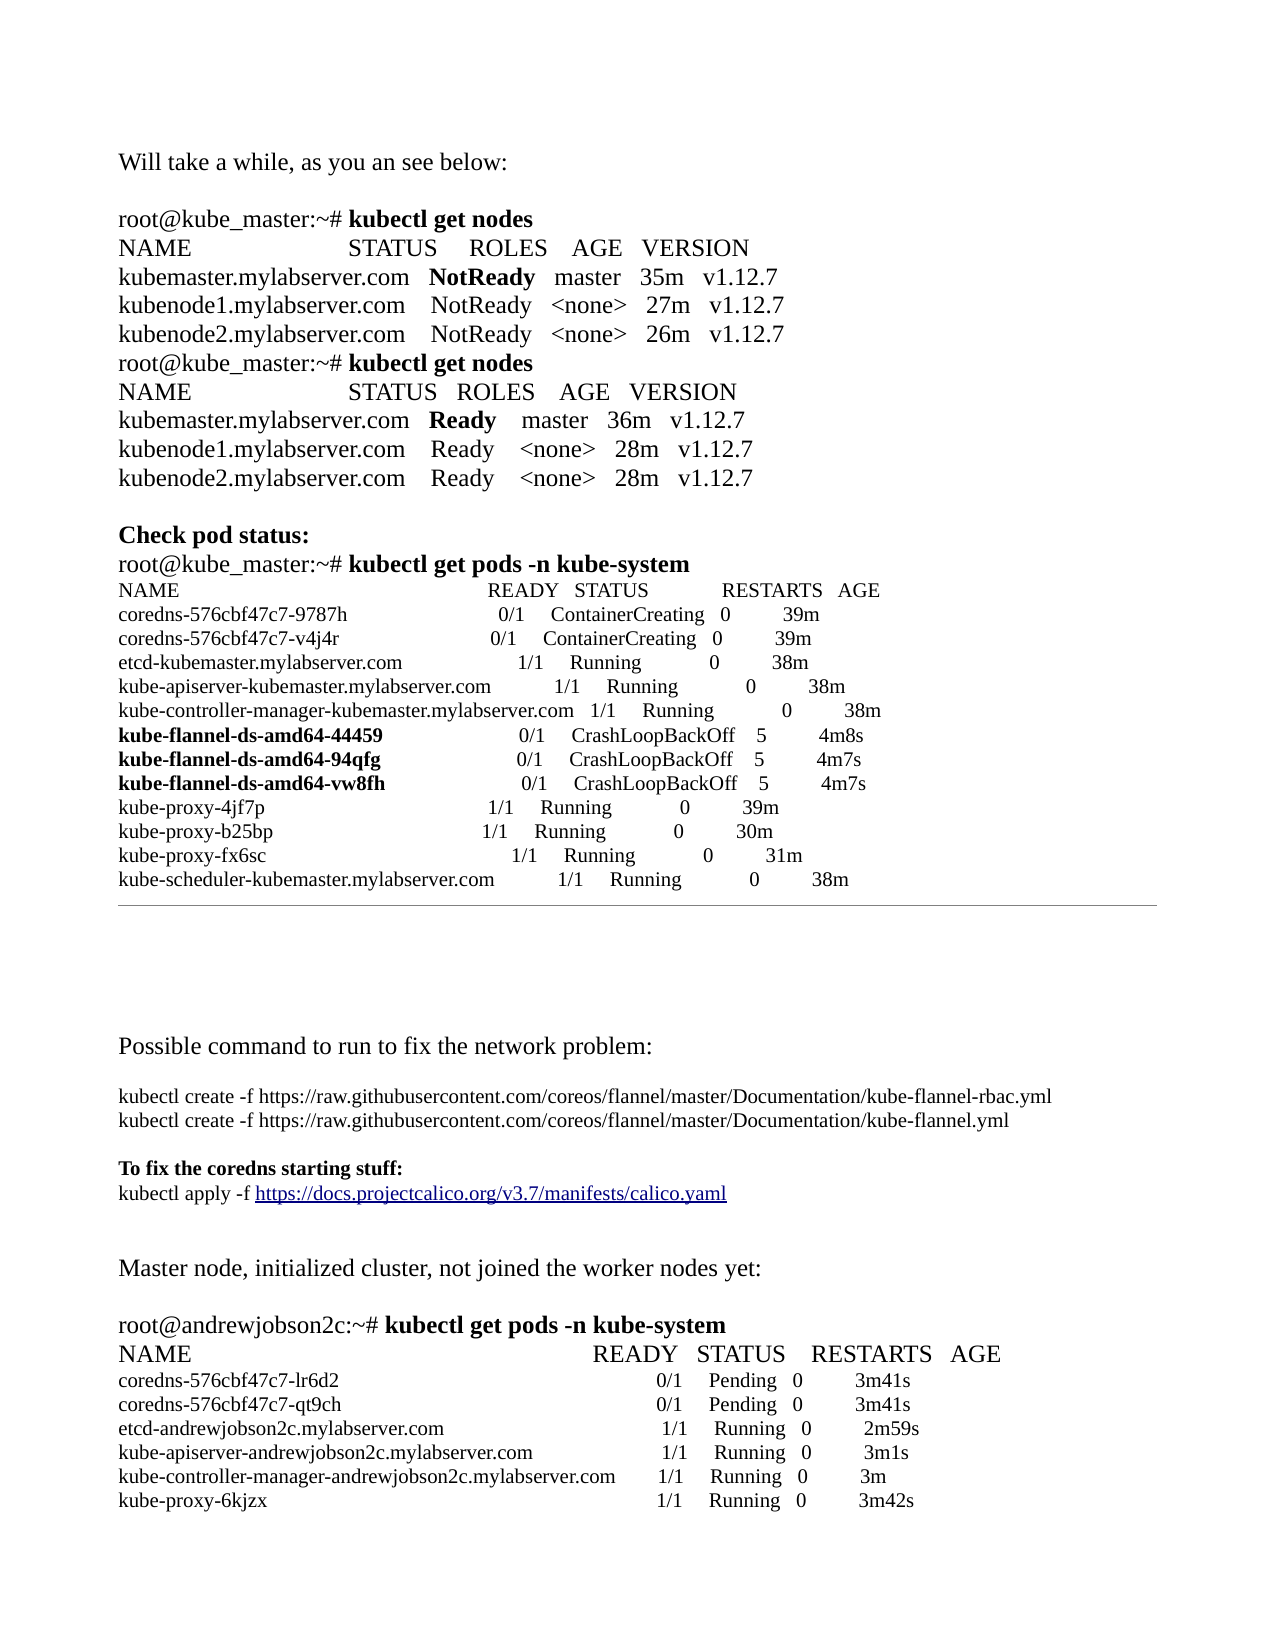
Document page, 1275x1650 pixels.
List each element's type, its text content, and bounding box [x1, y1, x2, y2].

text etcd-kubemaster.mylabserver.com 1/1 Running 0 38m [118, 650, 1157, 674]
text kubenode1.mylabserver.com Ready <none> 28m v1.12.7 [118, 434, 1157, 463]
text kubenode1.mylabserver.com NotReady <none> 27m v1.12.7 [118, 291, 1157, 319]
text kubemaster.mylabserver.com Ready master 36m v1.12.7 [118, 406, 1157, 434]
text coredns-576cbf47c7-qt9ch 0/1 Pending 0 3m41s [118, 1392, 1157, 1416]
text coredns-576cbf47c7-v4j4r 0/1 ContainerCreating 0 39m [118, 626, 1157, 650]
text kube-flannel-ds-amd64-vw8fh 0/1 CrashLoopBackOff 5 4m7s [118, 771, 1157, 795]
text Check pod status: [118, 521, 1157, 549]
text NAME STATUS ROLES AGE VERSION [118, 377, 1157, 406]
text kube-apiserver-kubemaster.mylabserver.com 1/1 Running 0 38m [118, 674, 1157, 698]
text coredns-576cbf47c7-lr6d2 0/1 Pending 0 3m41s [118, 1368, 1157, 1392]
text root@kube_master:~# kubectl get nodes [118, 348, 1157, 377]
text kube-proxy-fx6sc 1/1 Running 0 31m [118, 843, 1157, 867]
text kube-flannel-ds-amd64-94qfg 0/1 CrashLoopBackOff 5 4m7s [118, 747, 1157, 771]
text root@andrewjobson2c:~# kubectl get pods -n kube-system [118, 1310, 1157, 1339]
text kube-controller-manager-andrewjobson2c.mylabserver.com 1/1 Running 0 3m [118, 1464, 1157, 1488]
text coredns-576cbf47c7-9787h 0/1 ContainerCreating 0 39m [118, 602, 1157, 626]
text kube-apiserver-andrewjobson2c.mylabserver.com 1/1 Running 0 3m1s [118, 1440, 1157, 1464]
text kubectl create -f https://raw.githubusercontent.com/coreos/flannel/master/Documentation/kube-flannel.yml [118, 1108, 1157, 1132]
text kubemaster.mylabserver.com NotReady master 35m v1.12.7 [118, 262, 1157, 291]
text kube-flannel-ds-amd64-44459 0/1 CrashLoopBackOff 5 4m8s [118, 722, 1157, 747]
text Possible command to run to fix the network problem: [118, 1031, 1157, 1060]
text To fix the coredns starting stuff: [118, 1156, 1157, 1180]
text kubenode2.mylabserver.com NotReady <none> 26m v1.12.7 [118, 319, 1157, 348]
text kube-controller-manager-kubemaster.mylabserver.com 1/1 Running 0 38m [118, 698, 1157, 722]
text root@kube_master:~# kubectl get nodes [118, 204, 1157, 233]
text kube-proxy-b25bp 1/1 Running 0 30m [118, 819, 1157, 843]
text kube-proxy-4jf7p 1/1 Running 0 39m [118, 795, 1157, 819]
text root@kube_master:~# kubectl get pods -n kube-system [118, 549, 1157, 578]
text kube-proxy-6kjzx 1/1 Running 0 3m42s [118, 1488, 1157, 1512]
text NAME READY STATUS RESTARTS AGE [118, 1339, 1157, 1368]
text kubectl create -f https://raw.githubusercontent.com/coreos/flannel/master/Documentation/kube-flannel-rbac.yml [118, 1084, 1157, 1108]
text NAME STATUS ROLES AGE VERSION [118, 233, 1157, 262]
text kube-scheduler-kubemaster.mylabserver.com 1/1 Running 0 38m [118, 867, 1157, 891]
text Will take a while, as you an see below: [118, 147, 1157, 176]
text etcd-andrewjobson2c.mylabserver.com 1/1 Running 0 2m59s [118, 1416, 1157, 1440]
text NAME READY STATUS RESTARTS AGE [118, 578, 1157, 602]
text Master node, initialized cluster, not joined the worker nodes yet: [118, 1253, 1157, 1281]
text kubenode2.mylabserver.com Ready <none> 28m v1.12.7 [118, 463, 1157, 492]
text kubectl apply -f https://docs.projectcalico.org/v3.7/manifests/calico.yaml [118, 1180, 1157, 1204]
